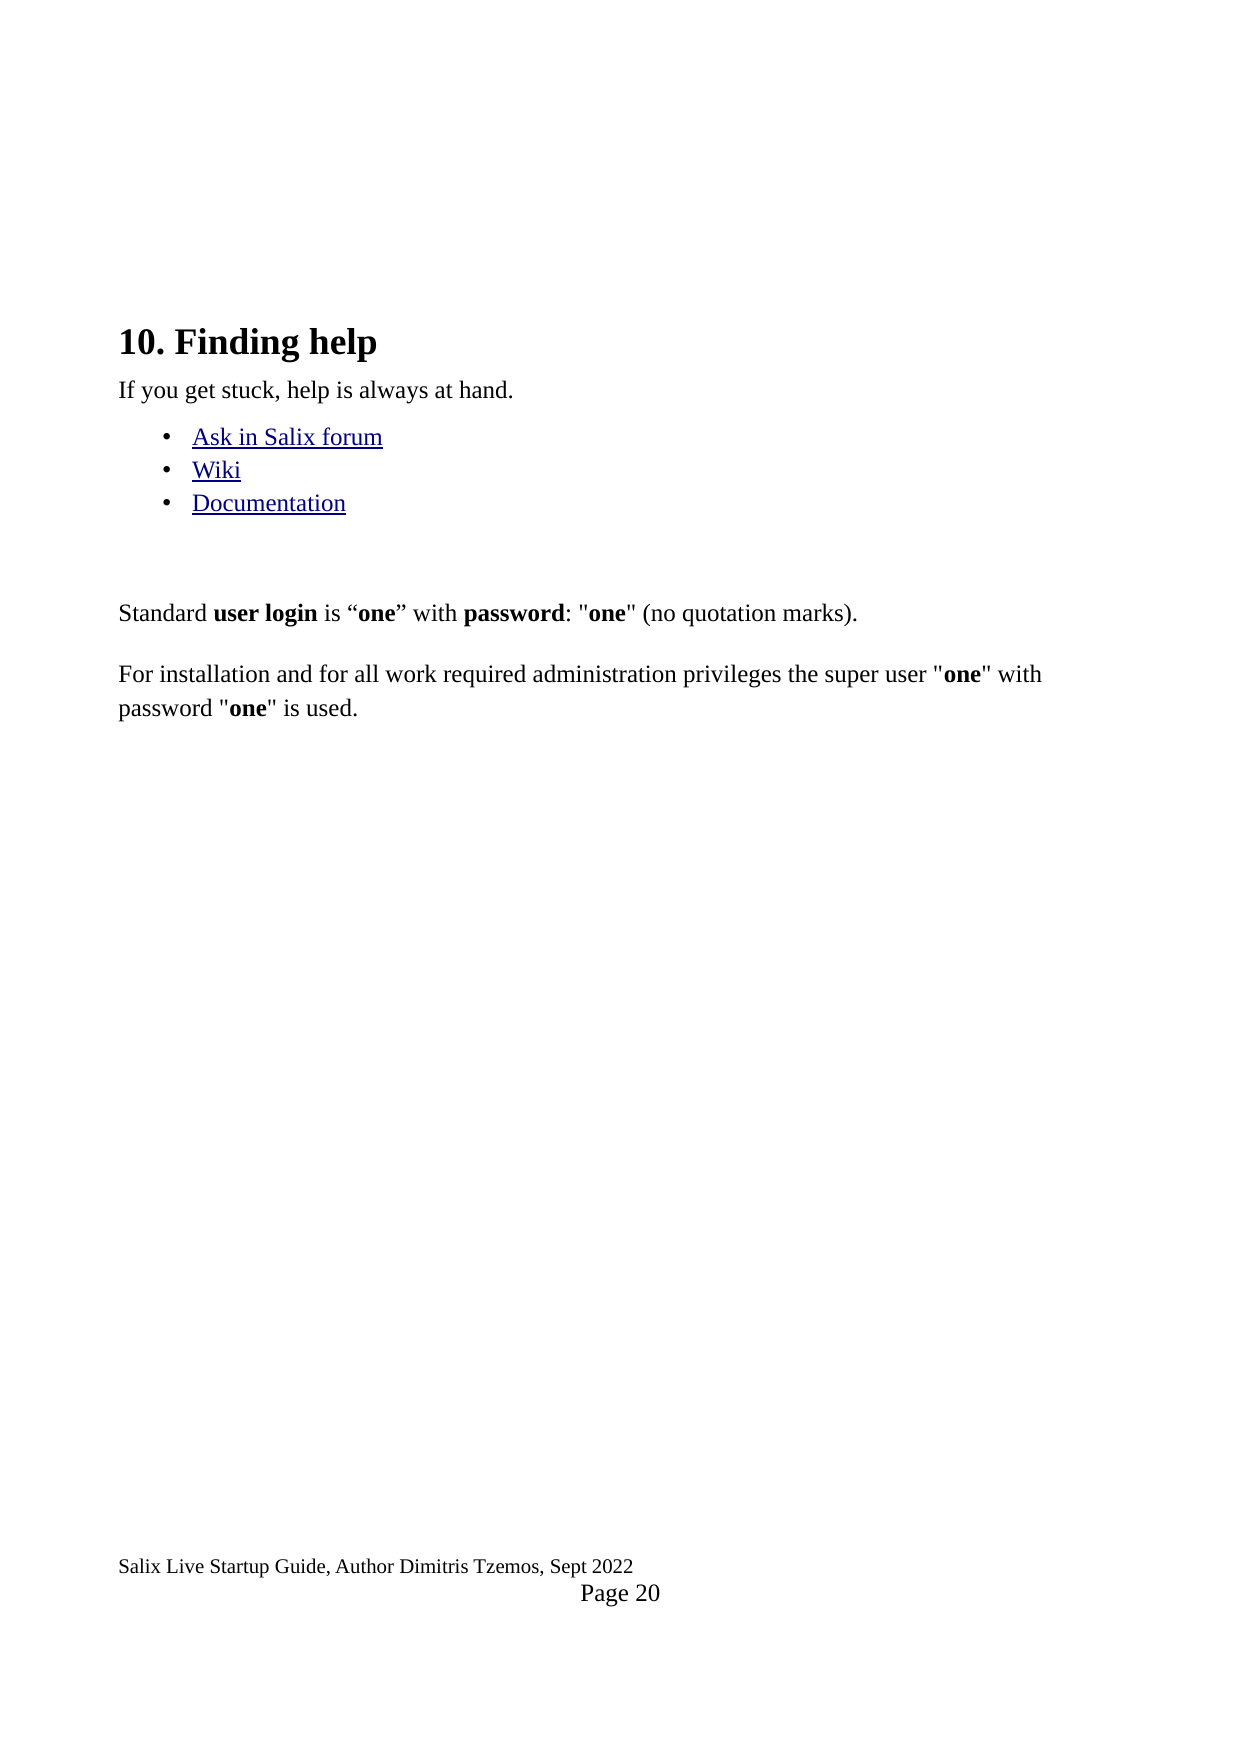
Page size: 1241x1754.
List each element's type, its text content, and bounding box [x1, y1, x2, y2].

list Documentation [162, 488, 1122, 517]
text If you get stuck, help is always at hand. [118, 375, 1122, 403]
text Standard user login is “one” with password: "one" (no quotation marks). [118, 598, 1122, 627]
list Wiki [162, 455, 1122, 484]
list Ask in Salix forum [162, 422, 1122, 451]
subtitle 10. Finding help [118, 319, 1122, 362]
text For installation and for all work required administration privileges the super user "one" with password "one" is used. [118, 627, 1122, 721]
